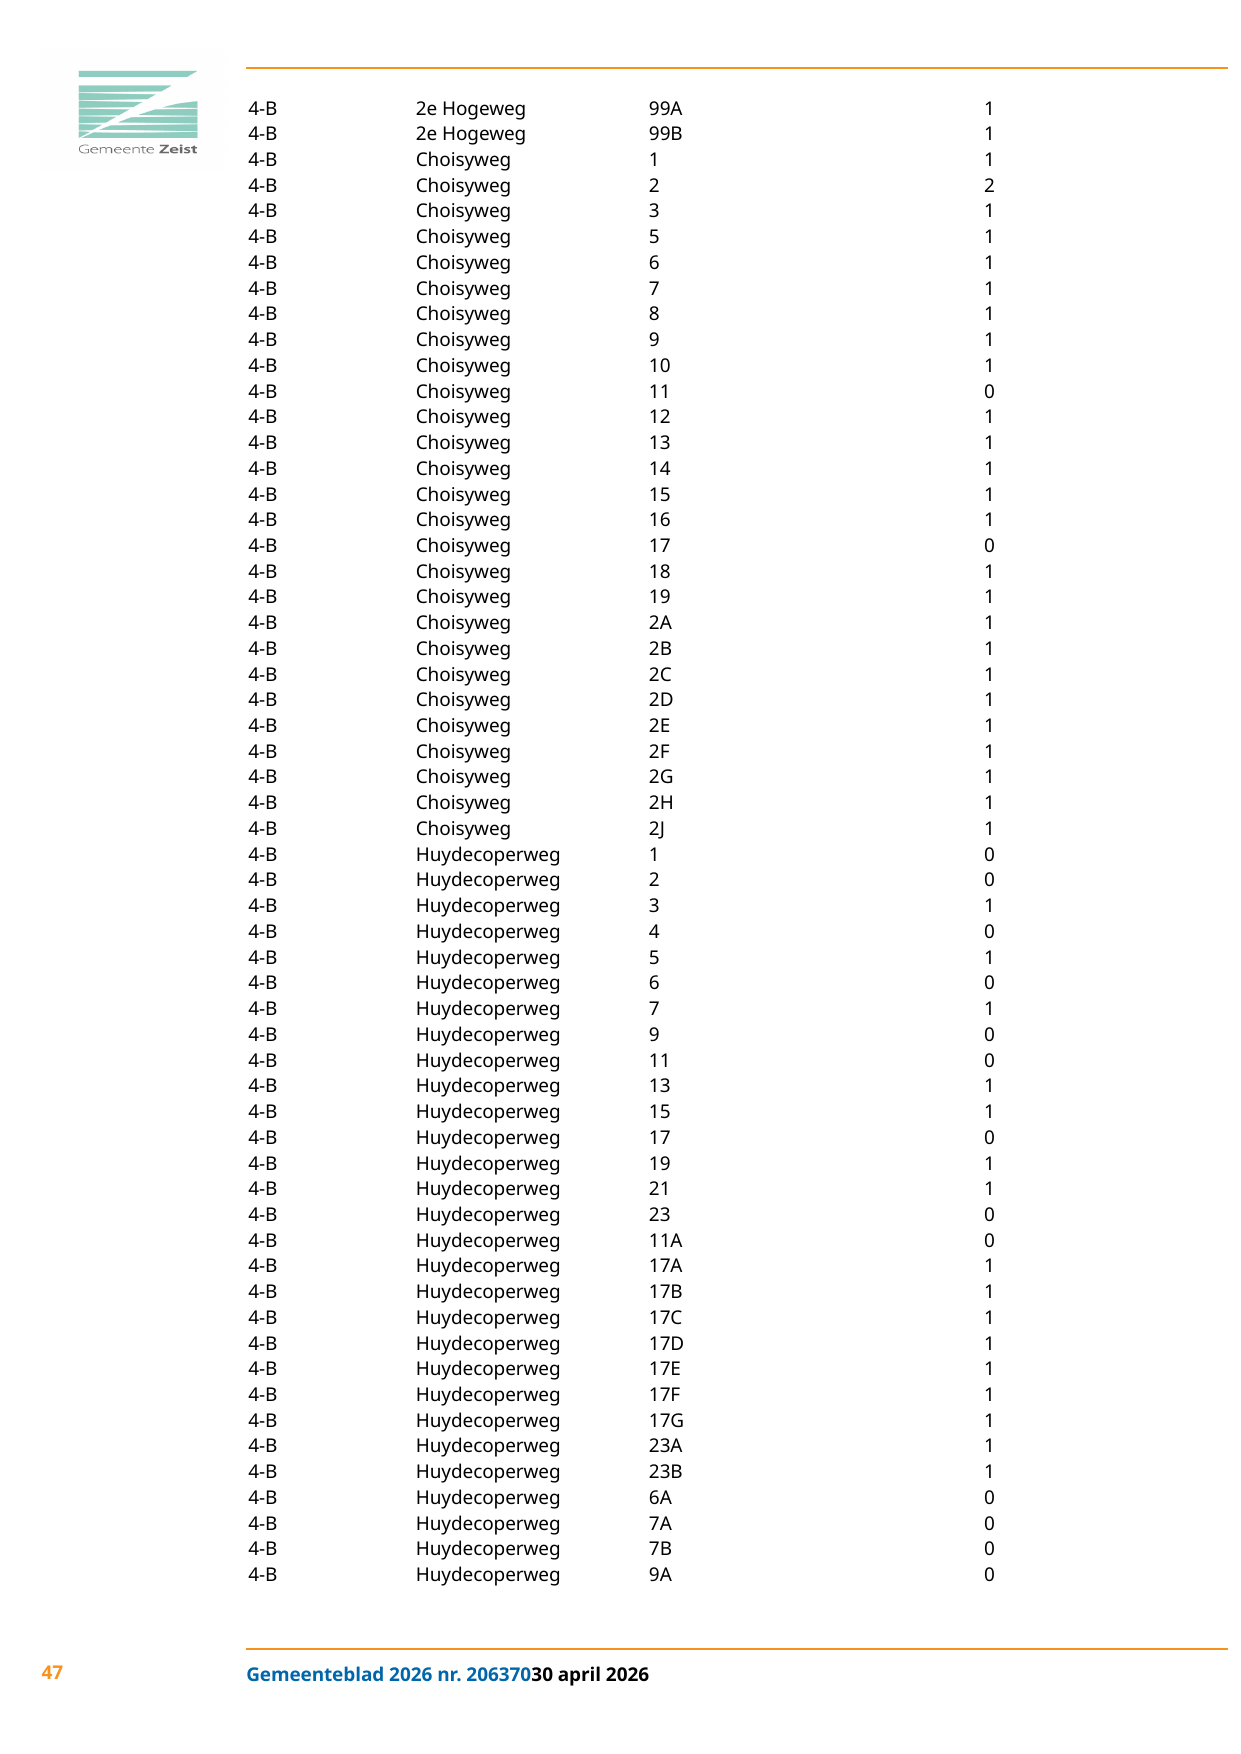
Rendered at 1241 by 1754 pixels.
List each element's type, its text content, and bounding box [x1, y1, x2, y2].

table_cell 1 [984, 764, 1152, 789]
table_cell 1 [984, 301, 1152, 326]
table_cell [816, 301, 984, 326]
table_cell Choisyweg [416, 661, 649, 687]
table_cell 1 [984, 326, 1152, 352]
table_cell 1 [984, 1073, 1152, 1098]
table_cell 23B [649, 1459, 816, 1484]
table_cell 4-B [248, 1536, 416, 1561]
table_cell [816, 172, 984, 198]
table_cell 11 [649, 1047, 816, 1072]
table_cell 17F [649, 1381, 816, 1407]
table_cell Choisyweg [416, 404, 649, 429]
table_cell Choisyweg [416, 584, 649, 609]
table_cell 15 [649, 481, 816, 506]
table_cell 4-B [248, 1278, 416, 1304]
table_cell 6 [649, 249, 816, 275]
table_cell Huydecoperweg [416, 1510, 649, 1536]
table_cell 1 [984, 146, 1152, 172]
table_cell 4-B [248, 815, 416, 841]
table_cell [816, 1021, 984, 1047]
table_cell Choisyweg [416, 481, 649, 506]
table_cell 1 [984, 893, 1152, 918]
table_cell 4-B [248, 1047, 416, 1072]
table_cell 4-B [248, 146, 416, 172]
table_cell 4-B [248, 326, 416, 352]
table_cell 21 [649, 1175, 816, 1201]
table_cell [816, 944, 984, 969]
table_cell 4-B [248, 275, 416, 301]
table_cell 1 [984, 609, 1152, 635]
table_cell 2F [649, 738, 816, 764]
table_cell 14 [649, 455, 816, 481]
table_cell 4-B [248, 944, 416, 969]
table_cell 1 [984, 121, 1152, 146]
table_cell Choisyweg [416, 815, 649, 841]
table_cell [816, 1278, 984, 1304]
table_cell Huydecoperweg [416, 1150, 649, 1175]
table_cell 4-B [248, 1561, 416, 1587]
table_cell 1 [984, 506, 1152, 532]
table_cell 4-B [248, 918, 416, 944]
table_cell Huydecoperweg [416, 1459, 649, 1484]
table_cell Choisyweg [416, 352, 649, 378]
table_cell 4-B [248, 455, 416, 481]
table_cell 15 [649, 1098, 816, 1124]
table_cell 1 [984, 661, 1152, 687]
table_cell 4-B [248, 95, 416, 121]
table_cell 4-B [248, 249, 416, 275]
table_cell 1 [984, 584, 1152, 609]
table_cell 3 [649, 893, 816, 918]
table_cell [816, 404, 984, 429]
table_cell [816, 1047, 984, 1072]
table_cell 17B [649, 1278, 816, 1304]
table_cell Choisyweg [416, 198, 649, 223]
table_cell 1 [984, 1459, 1152, 1484]
table_cell Choisyweg [416, 635, 649, 661]
table_cell 1 [649, 146, 816, 172]
table_cell 4-B [248, 970, 416, 995]
table_cell Huydecoperweg [416, 1253, 649, 1278]
table_cell 4-B [248, 352, 416, 378]
table_cell 17E [649, 1356, 816, 1381]
table_cell 4-B [248, 1021, 416, 1047]
table_cell 8 [649, 301, 816, 326]
table_cell [816, 1124, 984, 1150]
table_cell [816, 661, 984, 687]
table_cell [816, 532, 984, 558]
table_cell [816, 1407, 984, 1433]
table_cell [816, 378, 984, 403]
table_cell [816, 1561, 984, 1587]
table_cell 1 [984, 558, 1152, 584]
table_cell 4-B [248, 1510, 416, 1536]
table_cell [816, 326, 984, 352]
table_cell 4-B [248, 1227, 416, 1253]
table_cell [816, 687, 984, 712]
table_cell [816, 1330, 984, 1356]
table_cell [816, 584, 984, 609]
table_cell 0 [984, 1124, 1152, 1150]
table_cell [816, 455, 984, 481]
table_cell Huydecoperweg [416, 1098, 649, 1124]
table_cell 1 [984, 224, 1152, 249]
table_cell 7B [649, 1536, 816, 1561]
table_cell [816, 506, 984, 532]
table_cell 4-B [248, 172, 416, 198]
table_cell [816, 249, 984, 275]
table_cell 17A [649, 1253, 816, 1278]
table_cell Choisyweg [416, 378, 649, 403]
table_cell 1 [984, 1407, 1152, 1433]
table_cell 11A [649, 1227, 816, 1253]
table_cell 17G [649, 1407, 816, 1433]
table_cell 9A [649, 1561, 816, 1587]
table_cell 4-B [248, 661, 416, 687]
table_cell Huydecoperweg [416, 867, 649, 892]
table_cell 1 [984, 712, 1152, 738]
table_cell 1 [984, 1330, 1152, 1356]
table_cell 99A [649, 95, 816, 121]
table_cell Choisyweg [416, 738, 649, 764]
table_cell 7A [649, 1510, 816, 1536]
table_cell Huydecoperweg [416, 1304, 649, 1330]
table_cell 9 [649, 326, 816, 352]
table_cell Huydecoperweg [416, 944, 649, 969]
table_cell [816, 1459, 984, 1484]
table_cell Choisyweg [416, 275, 649, 301]
table_cell 1 [984, 1433, 1152, 1458]
table_cell 1 [984, 275, 1152, 301]
table_cell 0 [984, 867, 1152, 892]
table_cell 4-B [248, 764, 416, 789]
table_cell Choisyweg [416, 506, 649, 532]
table_cell 4-B [248, 635, 416, 661]
table_cell 0 [984, 1561, 1152, 1587]
table_cell 4-B [248, 429, 416, 455]
table_cell [816, 1098, 984, 1124]
table_cell [816, 1356, 984, 1381]
table_cell Huydecoperweg [416, 918, 649, 944]
table_cell 5 [649, 944, 816, 969]
table_cell [816, 712, 984, 738]
table_cell 4-B [248, 841, 416, 867]
table_cell Choisyweg [416, 146, 649, 172]
table_cell 1 [984, 815, 1152, 841]
table_cell 2G [649, 764, 816, 789]
table_cell 0 [984, 1484, 1152, 1510]
table_cell [816, 1381, 984, 1407]
table_cell 1 [984, 1278, 1152, 1304]
table_cell 1 [649, 841, 816, 867]
table_cell [816, 867, 984, 892]
table_cell 4-B [248, 301, 416, 326]
table_cell Huydecoperweg [416, 1227, 649, 1253]
table_cell 1 [984, 249, 1152, 275]
table_cell 0 [984, 841, 1152, 867]
table_cell 1 [984, 404, 1152, 429]
table_cell 2e Hogeweg [416, 121, 649, 146]
table_cell Choisyweg [416, 249, 649, 275]
table_cell [816, 815, 984, 841]
table_cell 4-B [248, 1407, 416, 1433]
table_cell 1 [984, 455, 1152, 481]
table_cell 23 [649, 1201, 816, 1227]
table_cell Choisyweg [416, 609, 649, 635]
table_cell Huydecoperweg [416, 1201, 649, 1227]
table_cell 2B [649, 635, 816, 661]
table_cell 4-B [248, 404, 416, 429]
table_cell Choisyweg [416, 712, 649, 738]
table_cell 4-B [248, 1484, 416, 1510]
table_cell [816, 224, 984, 249]
table_cell 2 [649, 172, 816, 198]
table_cell 2 [984, 172, 1152, 198]
table_cell Choisyweg [416, 532, 649, 558]
table_cell 4-B [248, 584, 416, 609]
table_cell 4-B [248, 1381, 416, 1407]
table_cell 4-B [248, 609, 416, 635]
table_cell 4-B [248, 1201, 416, 1227]
table_cell 4-B [248, 532, 416, 558]
table_cell 4-B [248, 790, 416, 815]
table_cell [816, 1150, 984, 1175]
table_cell [816, 738, 984, 764]
table_cell 0 [984, 1047, 1152, 1072]
table_cell [816, 352, 984, 378]
table_cell Choisyweg [416, 764, 649, 789]
table_cell Huydecoperweg [416, 1278, 649, 1304]
table_cell 0 [984, 1201, 1152, 1227]
table_cell Huydecoperweg [416, 1124, 649, 1150]
table_cell [816, 1073, 984, 1098]
table_cell [816, 1253, 984, 1278]
table_cell Huydecoperweg [416, 1484, 649, 1510]
table_cell 11 [649, 378, 816, 403]
table_cell 4-B [248, 712, 416, 738]
table_cell 1 [984, 635, 1152, 661]
table_cell 1 [984, 1253, 1152, 1278]
table_cell 18 [649, 558, 816, 584]
table_cell 1 [984, 687, 1152, 712]
table_cell 1 [984, 995, 1152, 1021]
table_cell 2D [649, 687, 816, 712]
table_cell 0 [984, 970, 1152, 995]
table_cell 0 [984, 918, 1152, 944]
table_cell 0 [984, 1536, 1152, 1561]
table_cell 0 [984, 1227, 1152, 1253]
table_cell [816, 198, 984, 223]
table_cell 4-B [248, 1459, 416, 1484]
table_cell 7 [649, 275, 816, 301]
table_cell 2e Hogeweg [416, 95, 649, 121]
table_cell 1 [984, 1304, 1152, 1330]
picture [41, 47, 231, 172]
table_cell Huydecoperweg [416, 1407, 649, 1433]
table_cell 4 [649, 918, 816, 944]
table_cell 6 [649, 970, 816, 995]
table_cell Huydecoperweg [416, 1073, 649, 1098]
table_cell Choisyweg [416, 326, 649, 352]
table_cell Choisyweg [416, 429, 649, 455]
table_cell 1 [984, 944, 1152, 969]
table_cell [816, 558, 984, 584]
table_cell 3 [649, 198, 816, 223]
table_cell Choisyweg [416, 790, 649, 815]
table_cell 19 [649, 1150, 816, 1175]
table_cell Choisyweg [416, 687, 649, 712]
table_cell Choisyweg [416, 172, 649, 198]
table_cell 2 [649, 867, 816, 892]
table_cell 9 [649, 1021, 816, 1047]
table_cell 1 [984, 1356, 1152, 1381]
table_cell [816, 609, 984, 635]
table_cell 4-B [248, 481, 416, 506]
table_cell [816, 970, 984, 995]
table_cell 4-B [248, 1433, 416, 1458]
table_cell 0 [984, 1021, 1152, 1047]
table_cell Huydecoperweg [416, 1381, 649, 1407]
table_cell Choisyweg [416, 224, 649, 249]
table_cell [816, 635, 984, 661]
table_cell 4-B [248, 378, 416, 403]
table_cell 2H [649, 790, 816, 815]
table_cell 1 [984, 352, 1152, 378]
table_cell Huydecoperweg [416, 893, 649, 918]
table_cell Huydecoperweg [416, 1356, 649, 1381]
table_cell 4-B [248, 1356, 416, 1381]
table_cell 17 [649, 1124, 816, 1150]
table_cell Huydecoperweg [416, 841, 649, 867]
table_cell Huydecoperweg [416, 1433, 649, 1458]
table_cell Choisyweg [416, 558, 649, 584]
table_cell 4-B [248, 506, 416, 532]
table_cell [816, 918, 984, 944]
table_cell 4-B [248, 893, 416, 918]
table_cell 4-B [248, 1098, 416, 1124]
table_cell Huydecoperweg [416, 1175, 649, 1201]
table_cell 4-B [248, 738, 416, 764]
table_cell 0 [984, 532, 1152, 558]
table_cell 4-B [248, 558, 416, 584]
table_cell 5 [649, 224, 816, 249]
table_cell Huydecoperweg [416, 1561, 649, 1587]
table_cell 4-B [248, 867, 416, 892]
table_cell 1 [984, 429, 1152, 455]
table_cell [816, 764, 984, 789]
table_cell [816, 790, 984, 815]
table_cell 2E [649, 712, 816, 738]
table_cell 4-B [248, 1073, 416, 1098]
table_cell 4-B [248, 1150, 416, 1175]
table_cell [816, 1536, 984, 1561]
table_cell 1 [984, 1175, 1152, 1201]
table_cell 6A [649, 1484, 816, 1510]
table_cell [816, 1175, 984, 1201]
table_cell [816, 1227, 984, 1253]
table_cell Huydecoperweg [416, 1536, 649, 1561]
table_cell 13 [649, 1073, 816, 1098]
table_cell 4-B [248, 198, 416, 223]
table_cell 1 [984, 738, 1152, 764]
table_cell 19 [649, 584, 816, 609]
table_cell Huydecoperweg [416, 1330, 649, 1356]
table_cell [816, 95, 984, 121]
table_cell 17C [649, 1304, 816, 1330]
table_cell 4-B [248, 1253, 416, 1278]
table_cell 17 [649, 532, 816, 558]
table_cell 0 [984, 378, 1152, 403]
table_cell 4-B [248, 995, 416, 1021]
table_cell 4-B [248, 224, 416, 249]
table_cell Huydecoperweg [416, 970, 649, 995]
table_cell Choisyweg [416, 301, 649, 326]
table_cell 1 [984, 481, 1152, 506]
table_cell Choisyweg [416, 455, 649, 481]
table_cell Huydecoperweg [416, 1021, 649, 1047]
table_cell 12 [649, 404, 816, 429]
table_cell [816, 1304, 984, 1330]
table_cell 1 [984, 1098, 1152, 1124]
table_cell 7 [649, 995, 816, 1021]
table_cell [816, 481, 984, 506]
table_cell [816, 121, 984, 146]
table_cell Huydecoperweg [416, 1047, 649, 1072]
table_cell 0 [984, 1510, 1152, 1536]
table_cell [816, 1510, 984, 1536]
table_cell 10 [649, 352, 816, 378]
table_cell [816, 1201, 984, 1227]
table_cell 4-B [248, 1304, 416, 1330]
table_cell 17D [649, 1330, 816, 1356]
table_cell 1 [984, 1381, 1152, 1407]
table_cell 4-B [248, 121, 416, 146]
table_cell 99B [649, 121, 816, 146]
table_cell [816, 1433, 984, 1458]
table_cell 4-B [248, 1175, 416, 1201]
table_cell 4-B [248, 1124, 416, 1150]
table_cell [816, 146, 984, 172]
table_cell [816, 275, 984, 301]
table_cell 2C [649, 661, 816, 687]
table_cell [816, 893, 984, 918]
table_cell 4-B [248, 1330, 416, 1356]
table_cell 1 [984, 1150, 1152, 1175]
table_cell 23A [649, 1433, 816, 1458]
table_cell 1 [984, 198, 1152, 223]
table_cell 4-B [248, 687, 416, 712]
table_cell [816, 1484, 984, 1510]
table_cell 2A [649, 609, 816, 635]
table_cell 1 [984, 790, 1152, 815]
table_cell 2J [649, 815, 816, 841]
table_cell 16 [649, 506, 816, 532]
table_cell Huydecoperweg [416, 995, 649, 1021]
table_cell [816, 841, 984, 867]
table_cell 13 [649, 429, 816, 455]
table_cell 1 [984, 95, 1152, 121]
table_cell [816, 429, 984, 455]
table_cell [816, 995, 984, 1021]
